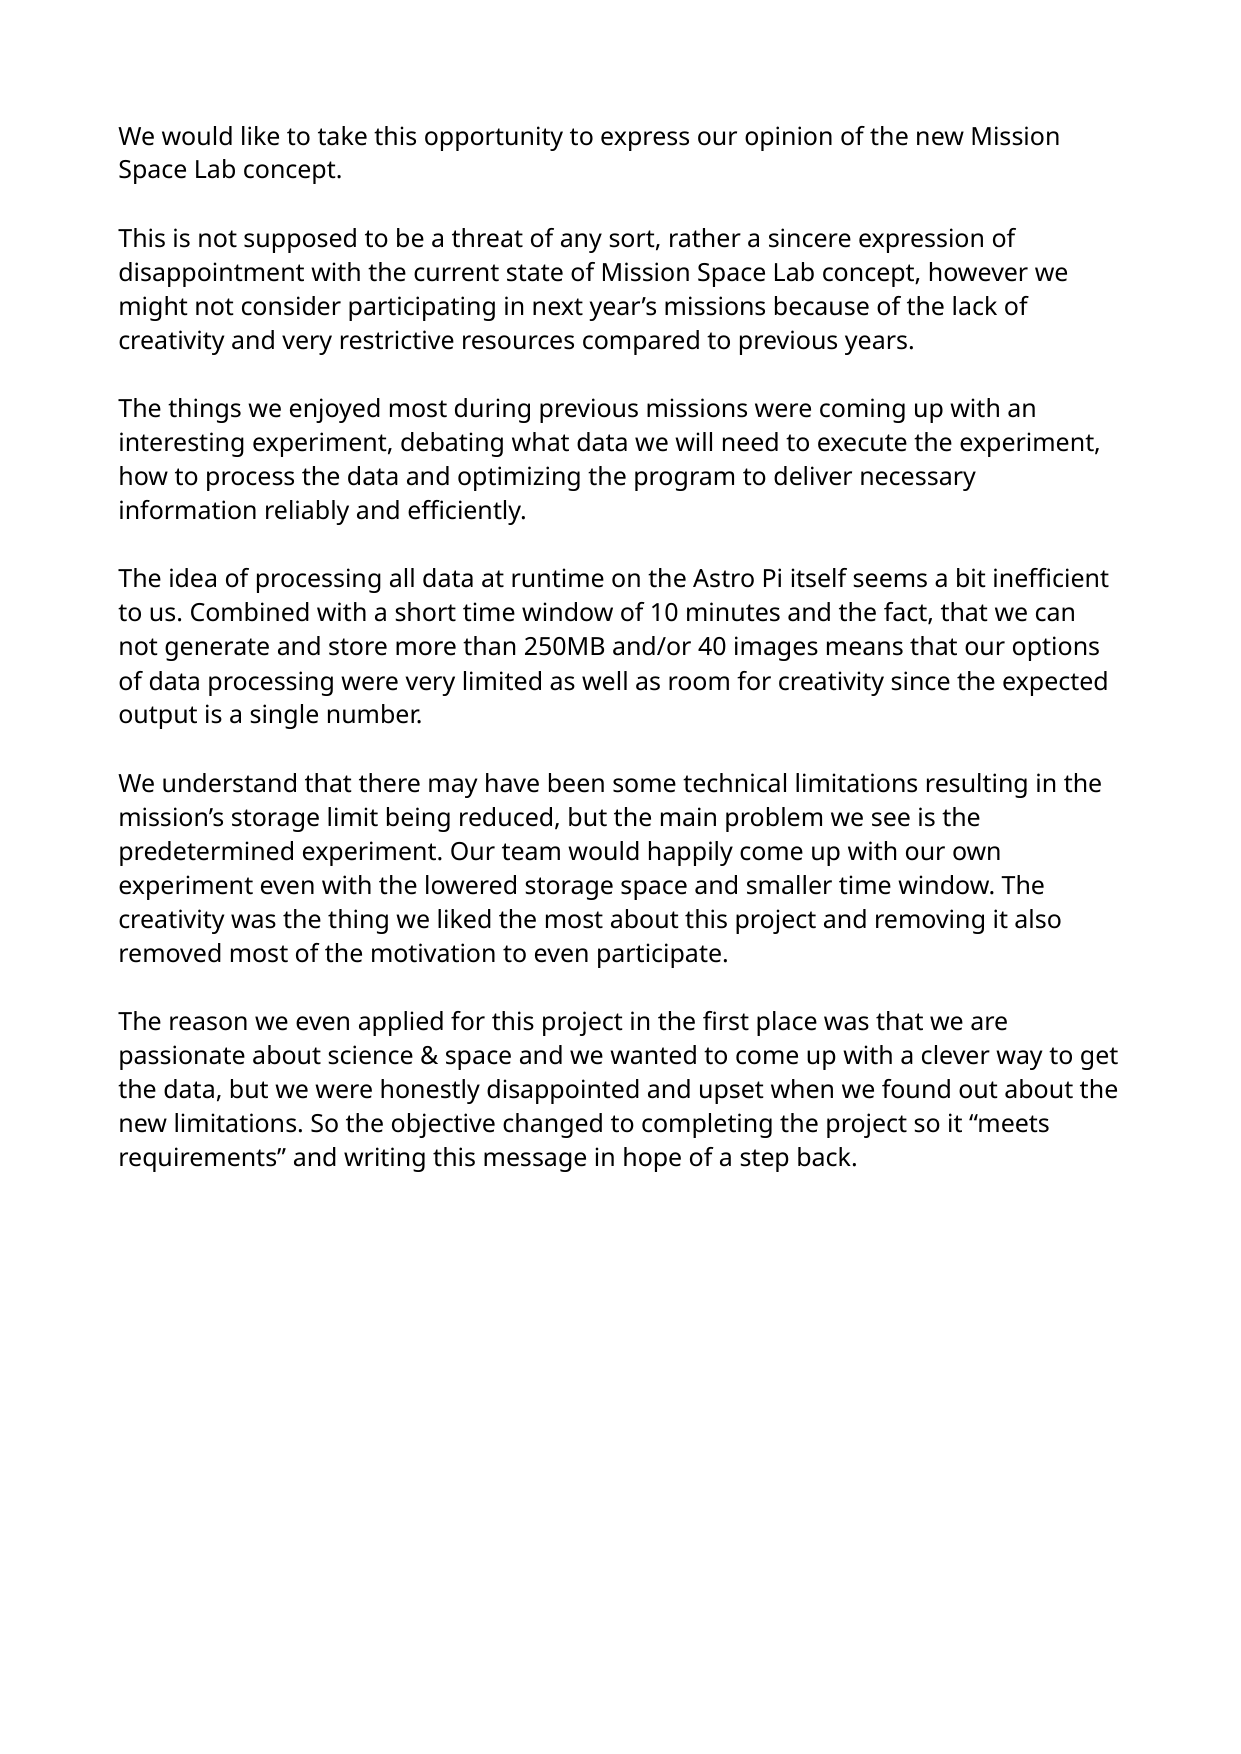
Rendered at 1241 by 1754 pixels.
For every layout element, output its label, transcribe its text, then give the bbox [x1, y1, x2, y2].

text We would like to take this opportunity to express our opinion of the new Mission Space Lab concept. [118, 118, 1122, 186]
text This is not supposed to be a threat of any sort, rather a sincere expression of disappointment with the current state of Mission Space Lab concept, however we might not consider participating in next year’s missions because of the lack of creativity and very restrictive resources compared to previous years. [118, 220, 1122, 357]
text We understand that there may have been some technical limitations resulting in the mission’s storage limit being reduced, but the main problem we see is the predetermined experiment. Our team would happily come up with our own experiment even with the lowered storage space and smaller time window. The creativity was the thing we liked the most about this project and removing it also removed most of the motivation to even participate. [118, 765, 1122, 970]
text The reason we even applied for this project in the first place was that we are passionate about science & space and we wanted to come up with a clever way to get the data, but we were honestly disappointed and upset when we found out about the new limitations. So the objective changed to completing the project so it “meets requirements” and writing this message in hope of a step back. [118, 1004, 1122, 1174]
text The idea of processing all data at runtime on the Astro Pi itself seems a bit inefficient to us. Combined with a short time window of 10 minutes and the fact, that we can not generate and store more than 250MB and/or 40 images means that our options of data processing were very limited as well as room for creativity since the expected output is a single number. [118, 561, 1122, 731]
text The things we enjoyed most during previous missions were coming up with an interesting experiment, debating what data we will need to execute the experiment, how to process the data and optimizing the program to deliver necessary information reliably and efficiently. [118, 391, 1122, 527]
